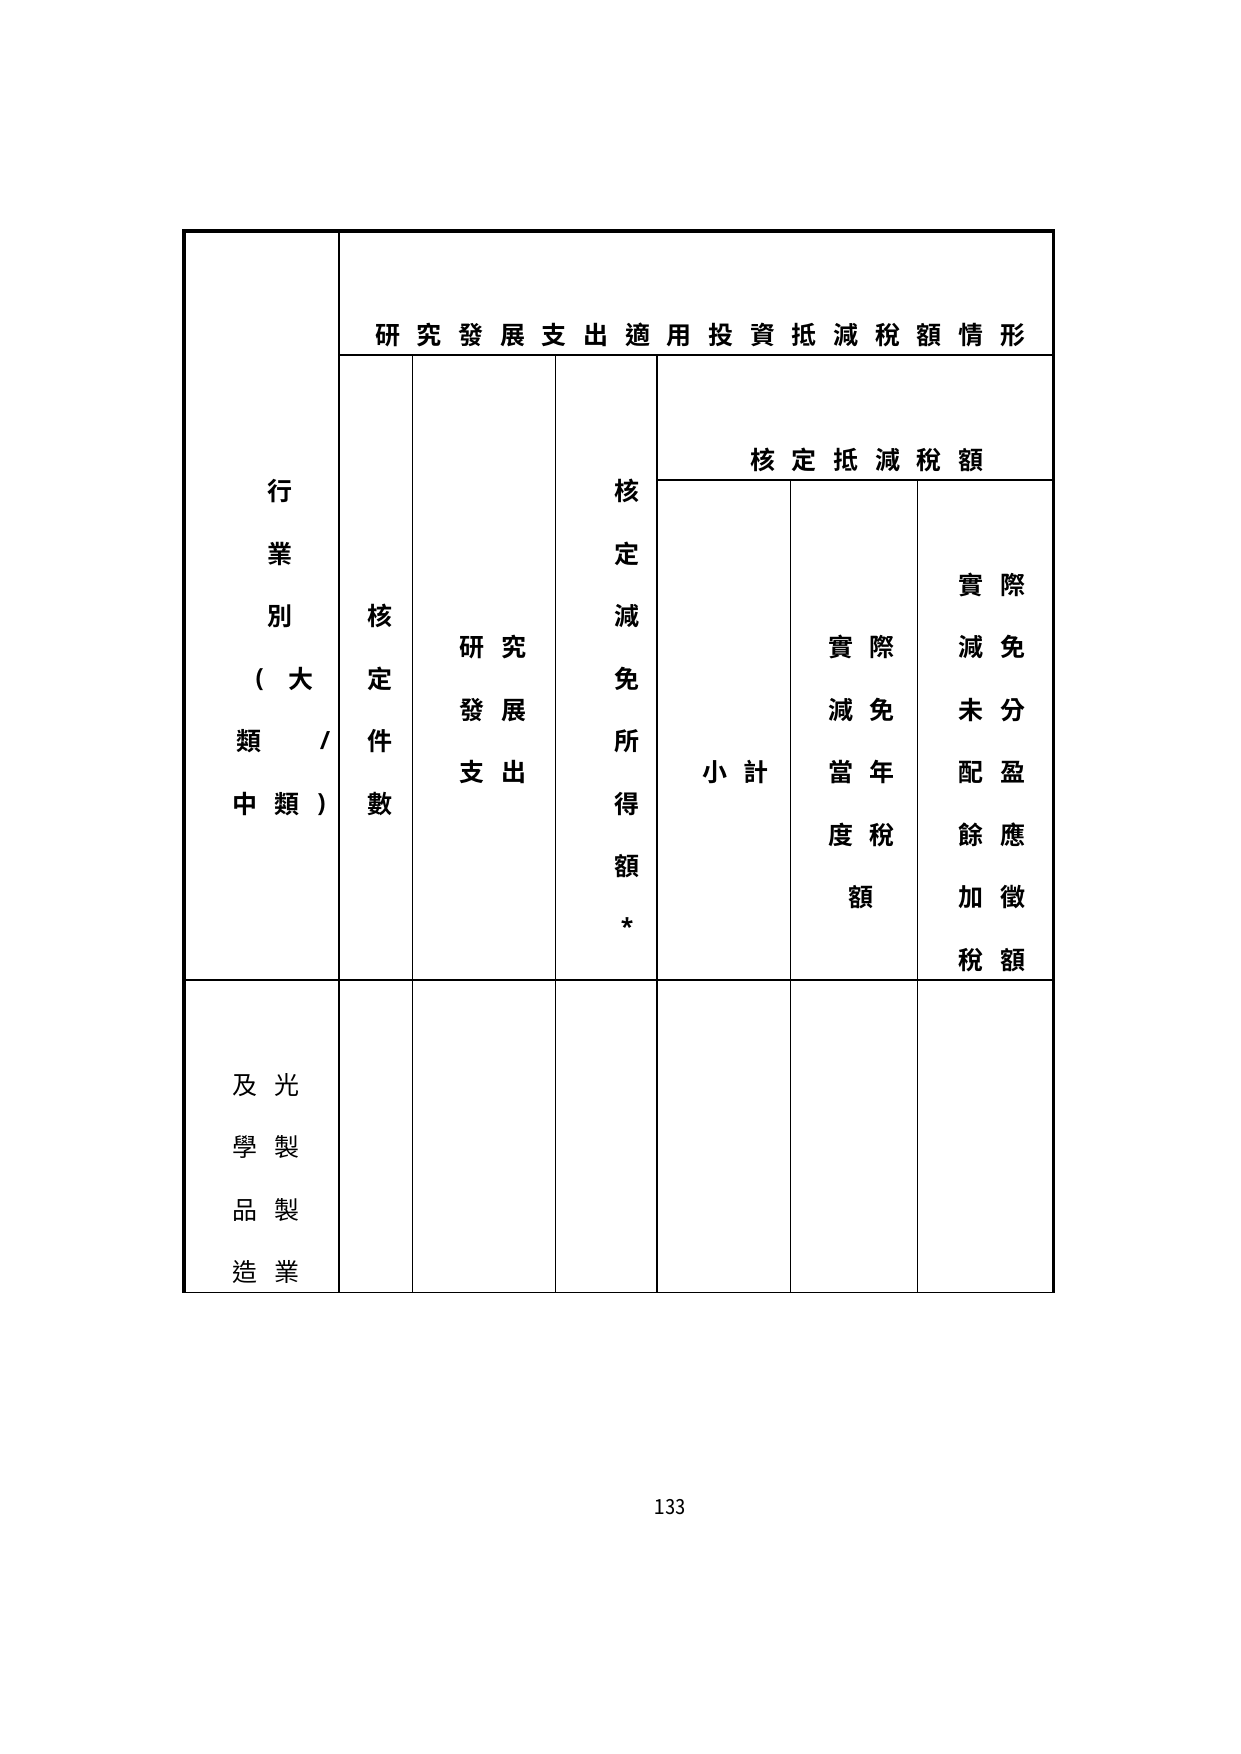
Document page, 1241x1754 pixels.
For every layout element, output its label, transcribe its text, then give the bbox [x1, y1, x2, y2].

table_cell [791, 981, 917, 1292]
table_header 行 業 別 (大類 / 中類) [186, 233, 338, 979]
table_cell 實際減免當年度稅額 [791, 481, 917, 979]
table_cell 研究發展支出 [413, 356, 555, 979]
table_cell [340, 981, 412, 1292]
table_cell 核定減免所得額* [556, 356, 656, 979]
table_cell [413, 981, 555, 1292]
table_cell [658, 981, 790, 1292]
table_cell - [556, 981, 656, 1292]
table_cell 核定件數 [340, 356, 412, 979]
table_cell [918, 981, 1052, 1292]
table_cell 及光學製品製造業 [186, 981, 338, 1292]
table_cell 核定抵減稅額 [658, 356, 1052, 479]
table_cell 實際減免未分配盈餘應加徵稅額 [918, 481, 1052, 979]
table_header 研究發展支出適用投資抵減稅額情形 [340, 233, 1052, 354]
table_cell 小計 [658, 481, 790, 979]
